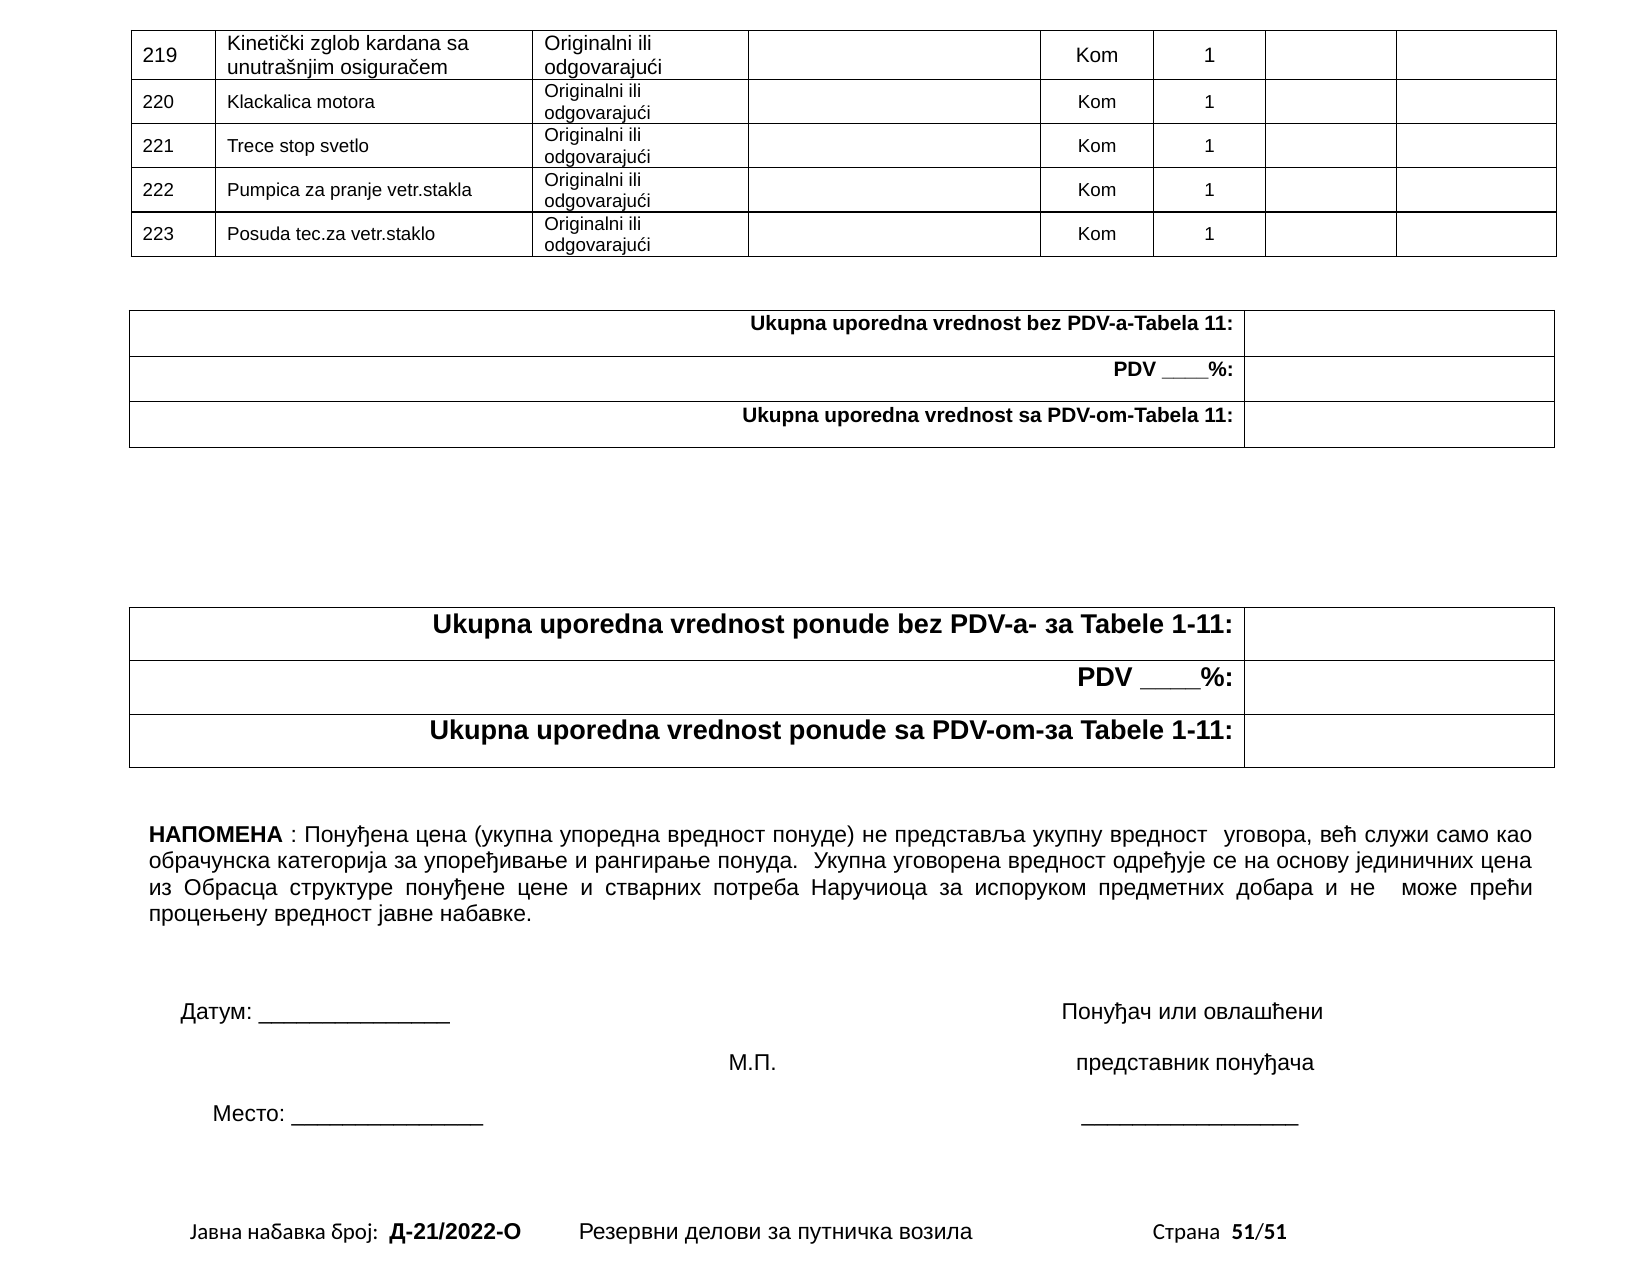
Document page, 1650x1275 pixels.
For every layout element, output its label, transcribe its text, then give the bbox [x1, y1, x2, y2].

table_cell [1397, 124, 1556, 167]
table_cell Originalni ili odgovarajući [533, 80, 748, 123]
table_cell Originalni ili odgovarajući [533, 168, 748, 211]
table_cell Ukupna uporedna vrednost ponude sa PDV-om-за Tabelе 1-11: [130, 715, 1244, 767]
table_cell [749, 168, 1040, 211]
table_cell 1 [1154, 168, 1265, 211]
table_cell 1 [1154, 31, 1265, 79]
table_cell 223 [132, 213, 215, 256]
table_cell Klackalica motora [216, 80, 532, 123]
table_cell Pumpica za pranje vetr.stakla [216, 168, 532, 211]
table_cell [1266, 80, 1396, 123]
table_cell Posuda tec.za vetr.staklo [216, 213, 532, 256]
table_cell 219 [132, 31, 215, 79]
table_cell Kom [1041, 124, 1153, 167]
table_cell [749, 80, 1040, 123]
table_cell Originalni ili odgovarajući [533, 213, 748, 256]
table_cell [1397, 168, 1556, 211]
table_cell Originalni ili odgovarajući [533, 31, 748, 79]
table_cell 1 [1154, 124, 1265, 167]
table_cell 221 [132, 124, 215, 167]
text НАПОМЕНА : Понуђена цена (укупна упоредна вредност понуде) не представља укупну вредност уговора, већ служи само као обрачунска категорија за упоређивање и рангирање понуда. Укупна уговорена вредност одређује се на основу јединичних цена из Обрасца структуре понуђене цене и стварних потреба Наручиоца за испоруком предметних добара и не може прећи процењену вредност јавне набавке. [148, 821, 1533, 926]
table_cell [1245, 357, 1554, 401]
table_cell [1266, 213, 1396, 256]
table_cell [749, 124, 1040, 167]
text М.П. представник понуђача [148, 1049, 1533, 1075]
table_cell [1245, 715, 1554, 767]
table_header Ukupna uporedna vrednost ponude bez PDV-a- за Tabelе 1-11: [130, 608, 1244, 660]
table_cell Kom [1041, 31, 1153, 79]
table_cell [749, 213, 1040, 256]
table_cell 1 [1154, 80, 1265, 123]
table_header [1245, 311, 1554, 356]
table_cell [1397, 80, 1556, 123]
table_header [1245, 608, 1554, 660]
table_cell Trece stop svetlo [216, 124, 532, 167]
table_cell 222 [132, 168, 215, 211]
table_cell 1 [1154, 213, 1265, 256]
table_cell [1245, 402, 1554, 447]
table_cell [749, 31, 1040, 79]
text Датум: _______________ Понуђач или овлашћени [148, 998, 1533, 1024]
table_header Ukupna uporedna vrednost bez PDV-a-Tabela 11: [130, 311, 1244, 356]
table_cell Kom [1041, 213, 1153, 256]
table_cell [1245, 661, 1554, 713]
table_cell 220 [132, 80, 215, 123]
table_cell [1397, 31, 1556, 79]
table_cell [1266, 168, 1396, 211]
table_cell Kinetički zglob kardana sa unutrašnjim osiguračem [216, 31, 532, 79]
table_cell [1266, 124, 1396, 167]
table_cell [1266, 31, 1396, 79]
text Место: _______________ _________________ [148, 1100, 1533, 1126]
table_cell [1397, 213, 1556, 256]
table_cell Originalni ili odgovarajući [533, 124, 748, 167]
table_cell Kom [1041, 80, 1153, 123]
table_cell Kom [1041, 168, 1153, 211]
table_cell Ukupna uporedna vrednost sa PDV-om-Tabela 11: [130, 402, 1244, 447]
table_cell PDV ____%: [130, 661, 1244, 713]
table_cell PDV ____%: [130, 357, 1244, 401]
